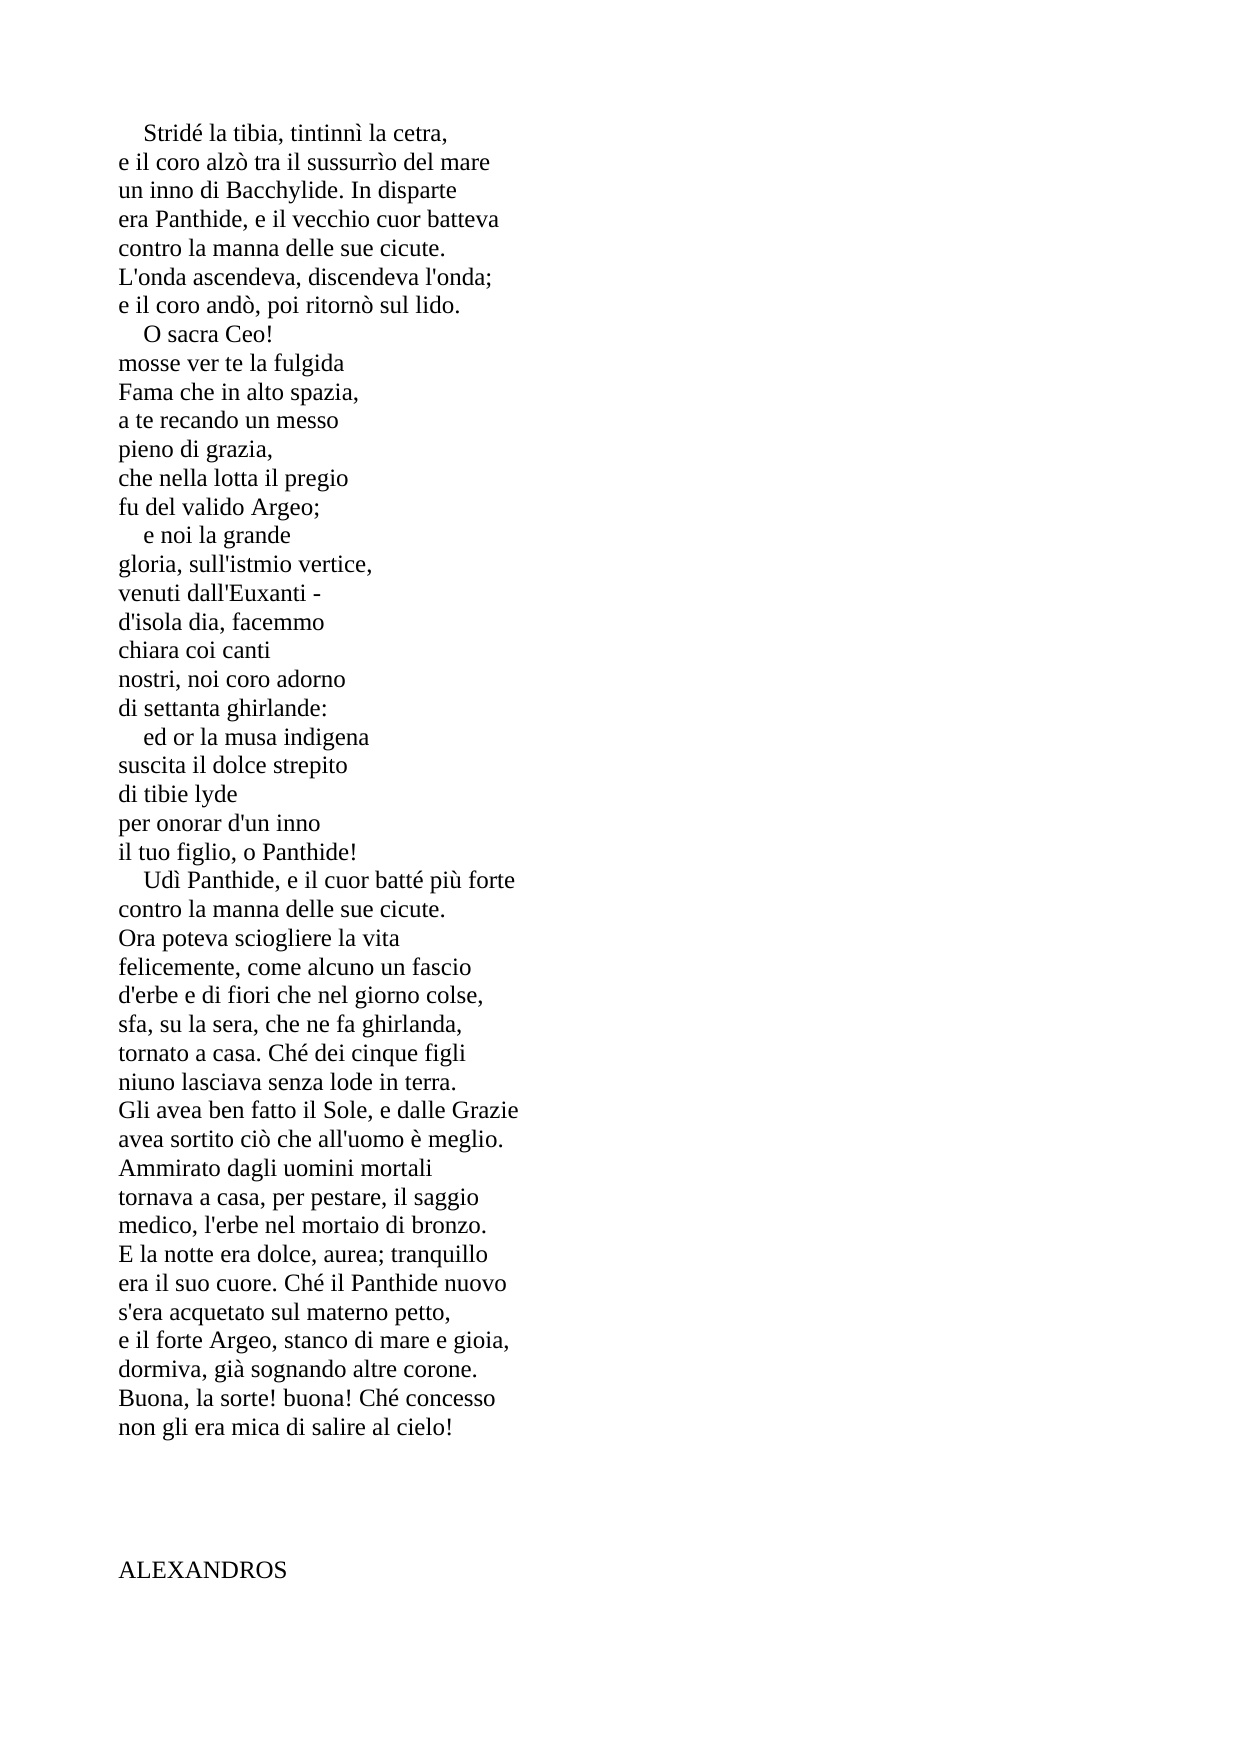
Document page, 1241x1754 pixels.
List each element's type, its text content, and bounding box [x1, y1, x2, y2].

text O sacra Ceo! [118, 319, 1122, 348]
text ed or la musa indigena [118, 722, 1122, 751]
text gloria, sull'istmio vertice, [118, 549, 1122, 578]
text e noi la grande [118, 521, 1122, 549]
text contro la manna delle sue cicute. [118, 894, 1122, 923]
text e il coro andò, poi ritornò sul lido. [118, 291, 1122, 319]
text mosse ver te la fulgida [118, 348, 1122, 377]
text per onorar d'un inno [118, 808, 1122, 837]
text niuno lasciava senza lode in terra. [118, 1067, 1122, 1096]
text chiara coi canti [118, 636, 1122, 664]
text di tibie lyde [118, 779, 1122, 808]
text medico, l'erbe nel mortaio di bronzo. [118, 1211, 1122, 1239]
text che nella lotta il pregio [118, 463, 1122, 492]
text era il suo cuore. Ché il Panthide nuovo [118, 1268, 1122, 1297]
text a te recando un messo [118, 406, 1122, 434]
text Buona, la sorte! buona! Ché concesso [118, 1383, 1122, 1412]
text e il coro alzò tra il sussurrìo del mare [118, 147, 1122, 176]
text tornato a casa. Ché dei cinque figli [118, 1038, 1122, 1067]
text contro la manna delle sue cicute. [118, 233, 1122, 262]
text il tuo figlio, o Panthide! [118, 837, 1122, 866]
text dormiva, già sognando altre corone. [118, 1354, 1122, 1383]
text Ammirato dagli uomini mortali [118, 1153, 1122, 1182]
text nostri, noi coro adorno [118, 664, 1122, 693]
text d'isola dia, facemmo [118, 607, 1122, 636]
text Ora poteva sciogliere la vita [118, 923, 1122, 952]
text pieno di grazia, [118, 434, 1122, 463]
text d'erbe e di fiori che nel giorno colse, [118, 981, 1122, 1009]
text E la notte era dolce, aurea; tranquillo [118, 1239, 1122, 1268]
text fu del valido Argeo; [118, 492, 1122, 521]
text Gli avea ben fatto il Sole, e dalle Grazie [118, 1096, 1122, 1124]
text venuti dall'Euxanti - [118, 578, 1122, 607]
text felicemente, come alcuno un fascio [118, 952, 1122, 981]
text sfa, su la sera, che ne fa ghirlanda, [118, 1009, 1122, 1038]
text e il forte Argeo, stanco di mare e gioia, [118, 1326, 1122, 1354]
text suscita il dolce strepito [118, 751, 1122, 779]
text era Panthide, e il vecchio cuor batteva [118, 204, 1122, 233]
text s'era acquetato sul materno petto, [118, 1297, 1122, 1326]
text di settanta ghirlande: [118, 693, 1122, 722]
text un inno di Bacchylide. In disparte [118, 176, 1122, 204]
text tornava a casa, per pestare, il saggio [118, 1182, 1122, 1211]
text Stridé la tibia, tintinnì la cetra, [118, 118, 1122, 147]
text non gli era mica di salire al cielo! [118, 1412, 1122, 1441]
text L'onda ascendeva, discendeva l'onda; [118, 262, 1122, 291]
text avea sortito ciò che all'uomo è meglio. [118, 1124, 1122, 1153]
text Fama che in alto spazia, [118, 377, 1122, 406]
text Udì Panthide, e il cuor batté più forte [118, 866, 1122, 894]
text ALEXANDROS [118, 1556, 1122, 1584]
